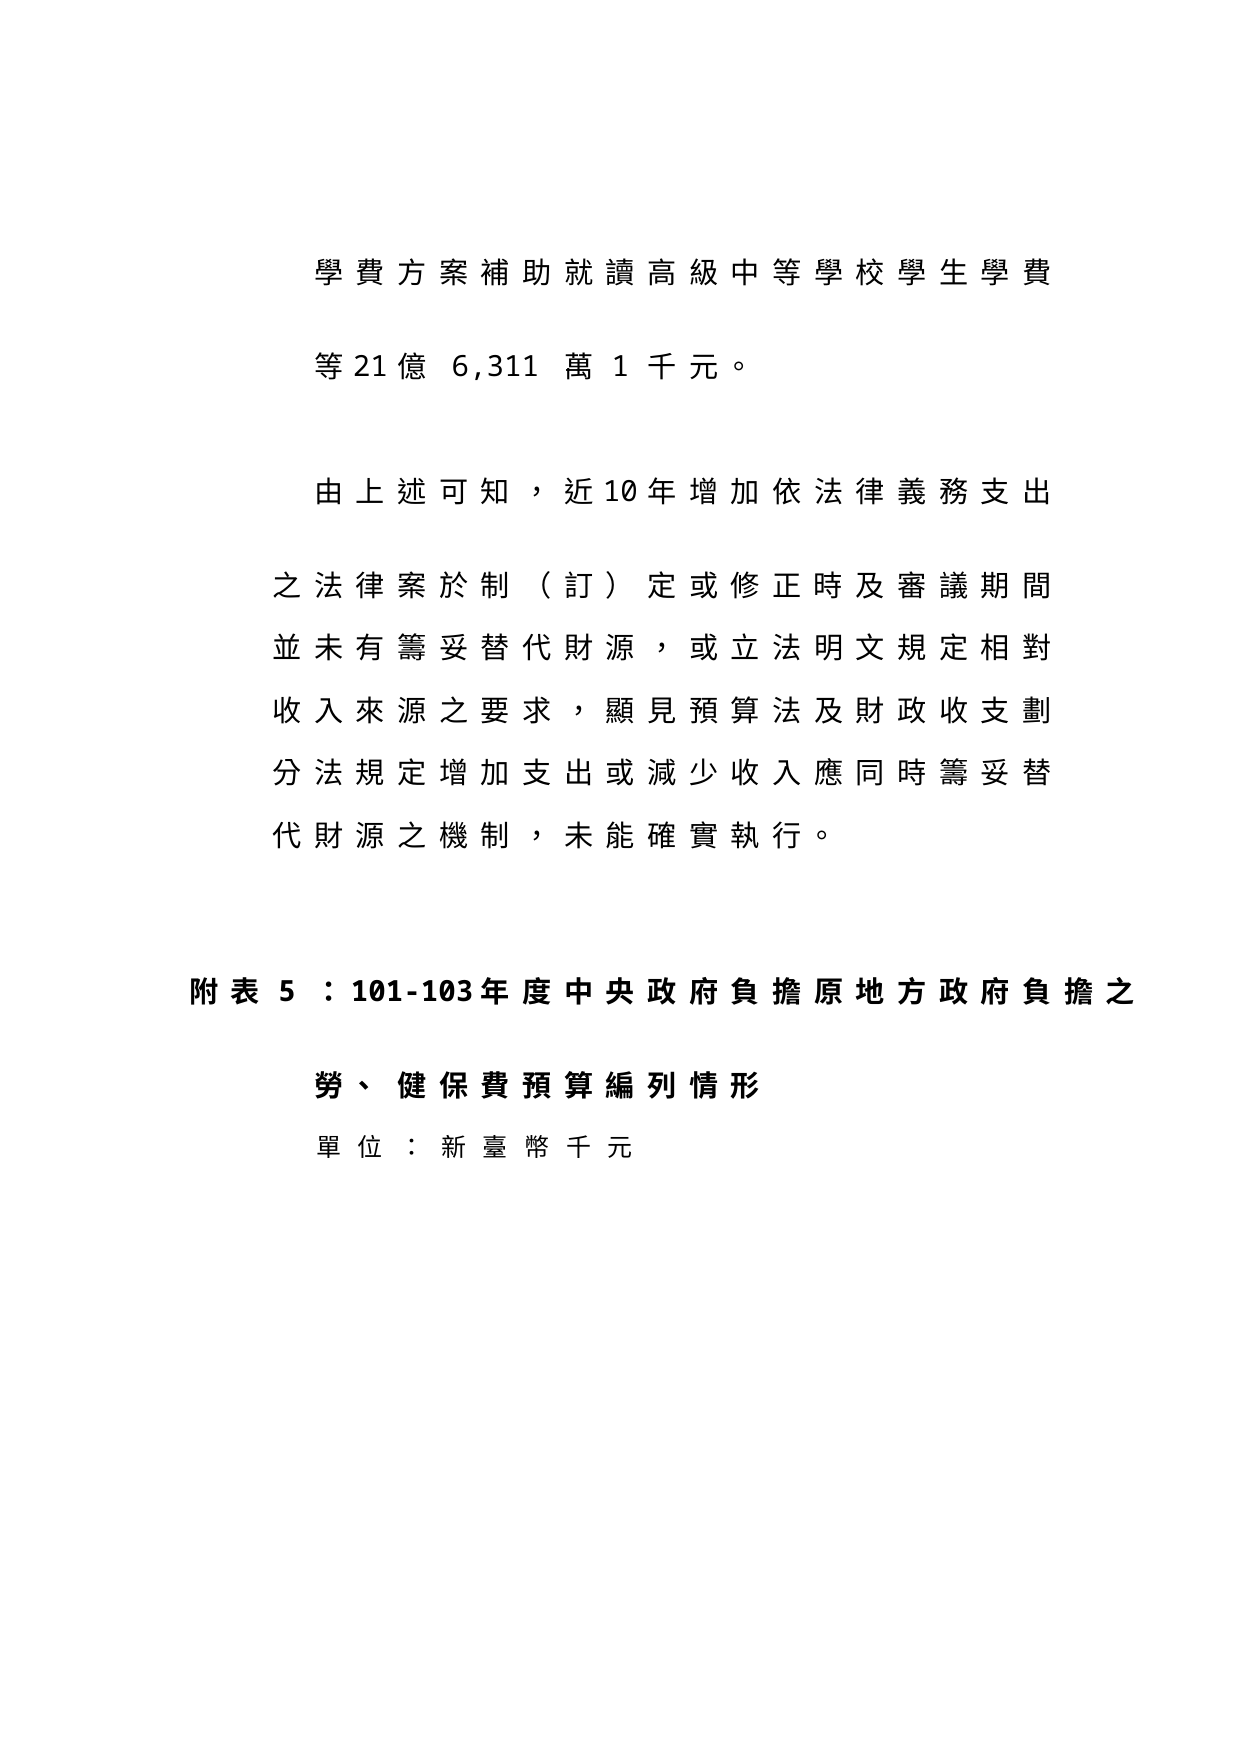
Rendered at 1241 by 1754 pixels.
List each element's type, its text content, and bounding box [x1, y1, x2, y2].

text 學費方案補助就讀高級中等學校學生學費等21億6,311萬1千元。 [271, 229, 1058, 417]
text 附表5：101-103年度中央政府負擔原地方政府負擔之勞、健保費預算編列情形 單位：新臺幣千元 [183, 917, 1146, 1167]
text 由上述可知，近10年增加依法律義務支出之法律案於制（訂）定或修正時及審議期間並未有籌妥替代財源，或立法明文規定相對收入來源之要求，顯見預算法及財政收支劃分法規定增加支出或減少收入應同時籌妥替代財源之機制，未能確實執行。 [242, 417, 1058, 854]
